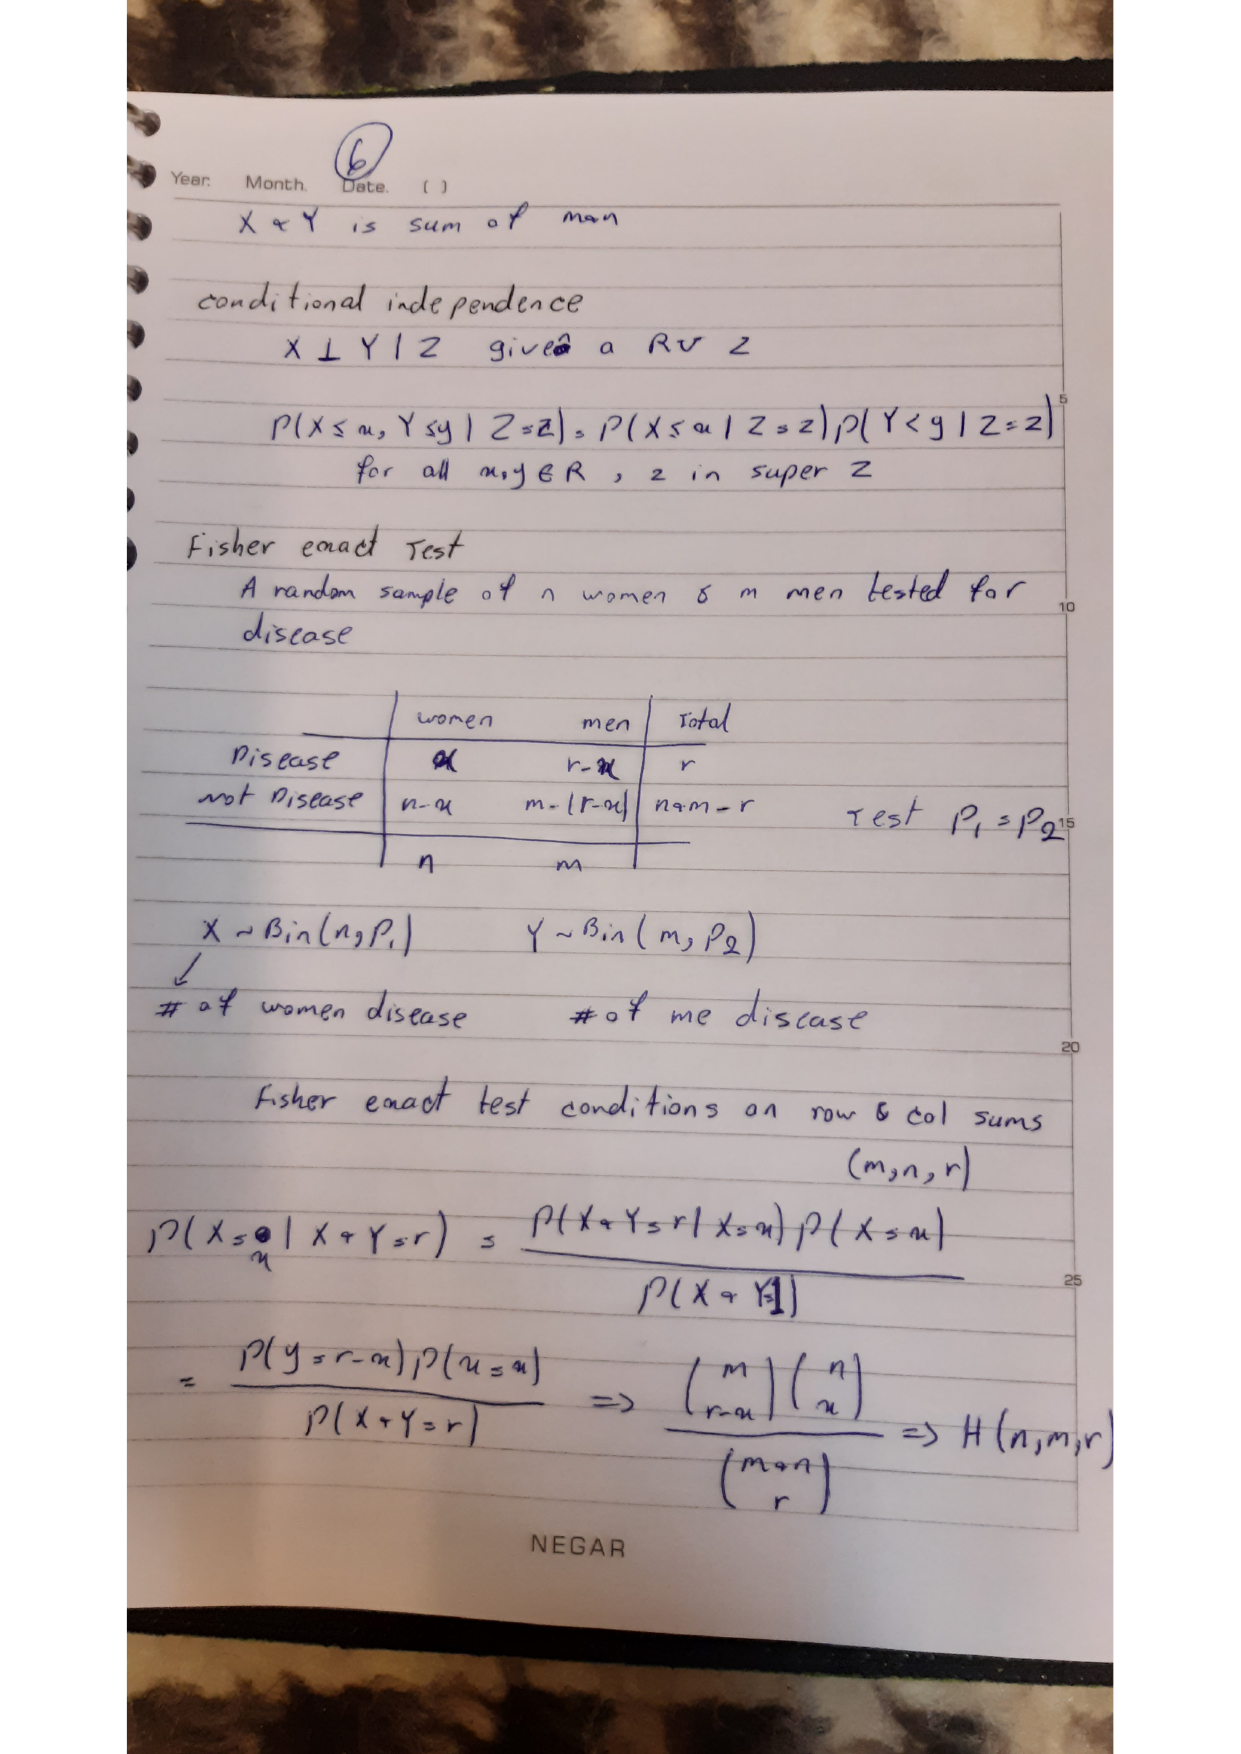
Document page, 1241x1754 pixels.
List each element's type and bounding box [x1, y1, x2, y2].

picture [126, 0, 1114, 1754]
